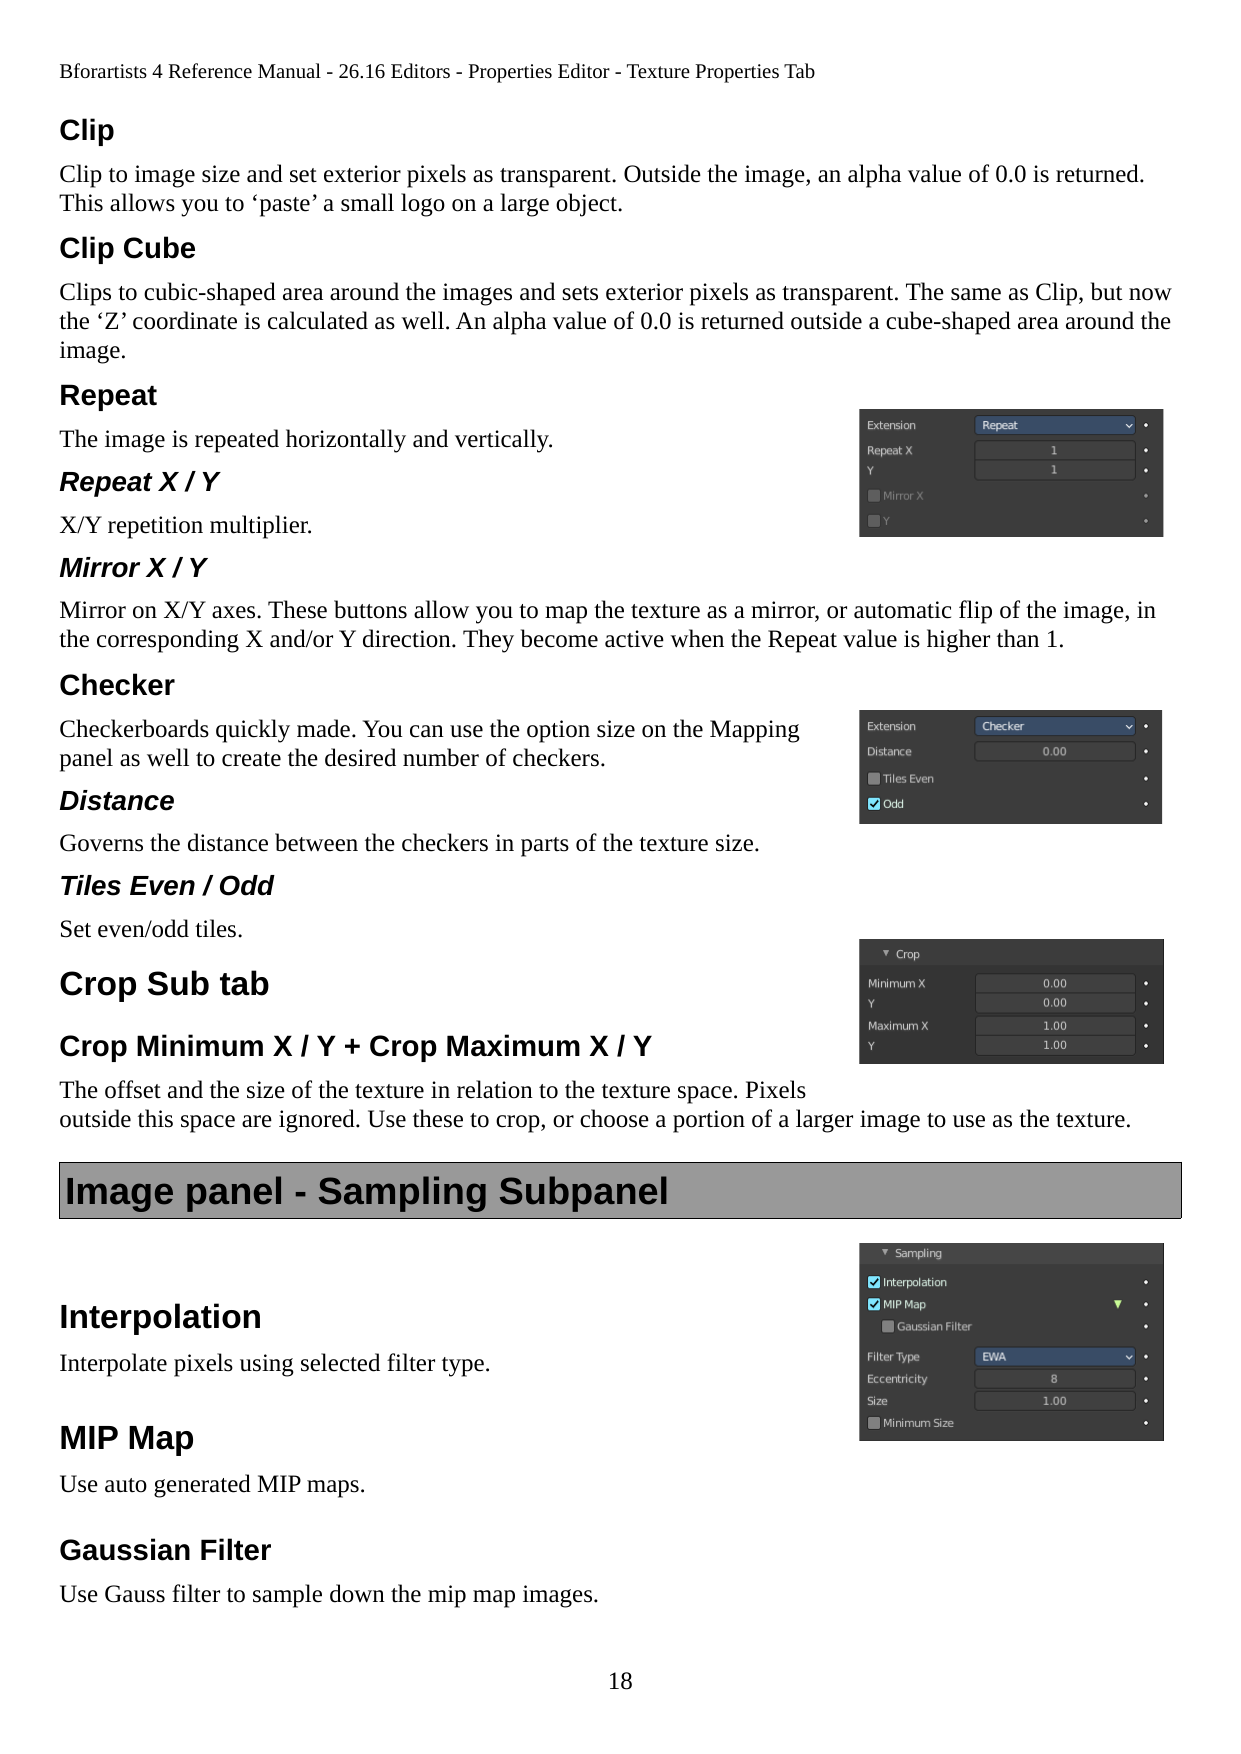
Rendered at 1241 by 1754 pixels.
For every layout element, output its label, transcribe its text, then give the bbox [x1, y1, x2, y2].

picture [859, 409, 1164, 537]
subtitle [1164, 1297, 1181, 1335]
text Use auto generated MIP maps. [59, 1469, 1181, 1497]
text Mirror on X/Y axes. These buttons allow you to map the texture as a mirror, or automatic flip of the image, in the corresponding X and/or Y direction. They become active when the Repeat value is higher than 1. [59, 596, 1181, 653]
subtitle Clip [59, 113, 1181, 146]
subtitle Tiles Even / Odd [59, 869, 1181, 901]
subtitle Checker [59, 668, 1181, 701]
picture [859, 1243, 1164, 1441]
subtitle Distance [59, 784, 859, 816]
subtitle [1164, 466, 1181, 497]
subtitle Crop Minimum X / Y + Crop Maximum X / Y [59, 1029, 859, 1063]
picture [859, 710, 1163, 824]
subtitle Repeat [59, 378, 1181, 412]
subtitle [1163, 784, 1181, 816]
subtitle Mirror X / Y [59, 551, 1181, 583]
text Use Gauss filter to sample down the mip map images. [59, 1579, 1181, 1607]
text X/Y repetition multiplier. [59, 510, 1181, 539]
subtitle [1164, 963, 1181, 1002]
subtitle Interpolation [59, 1297, 859, 1335]
subtitle Crop Sub tab [59, 963, 859, 1002]
text Clip to image size and set exterior pixels as transparent. Outside the image, an alpha value of 0.0 is returned. This allows you to ‘paste’ a small logo on a large object. [59, 159, 1181, 216]
subtitle Gaussian Filter [59, 1532, 1181, 1566]
text The offset and the size of the texture in relation to the texture space. Pixels outside this space are ignored. Use these to crop, or choose a portion of a larger image to use as the texture. [59, 1075, 1181, 1133]
subtitle MIP Map [59, 1418, 1181, 1456]
text Interpolate pixels using selected filter type. [59, 1348, 859, 1376]
text Set even/odd tiles. [59, 914, 1181, 943]
text Governs the distance between the checkers in parts of the texture size. [59, 828, 1181, 857]
picture [859, 939, 1164, 1064]
subtitle Repeat X / Y [59, 466, 859, 497]
text The image is repeated horizontally and vertically. [59, 424, 859, 453]
subtitle Clip Cube [59, 231, 1181, 265]
text Checkerboards quickly made. You can use the option size on the Mapping panel as well to create the desired number of checkers. [59, 714, 859, 771]
text Clips to cubic-shaped area around the images and sets exterior pixels as transparent. The same as Clip, but now the ‘Z’ coordinate is calculated as well. An alpha value of 0.0 is returned outside a cube-shaped area around the image. [59, 277, 1181, 363]
table_header Image panel - Sampling Subpanel [60, 1163, 1181, 1218]
